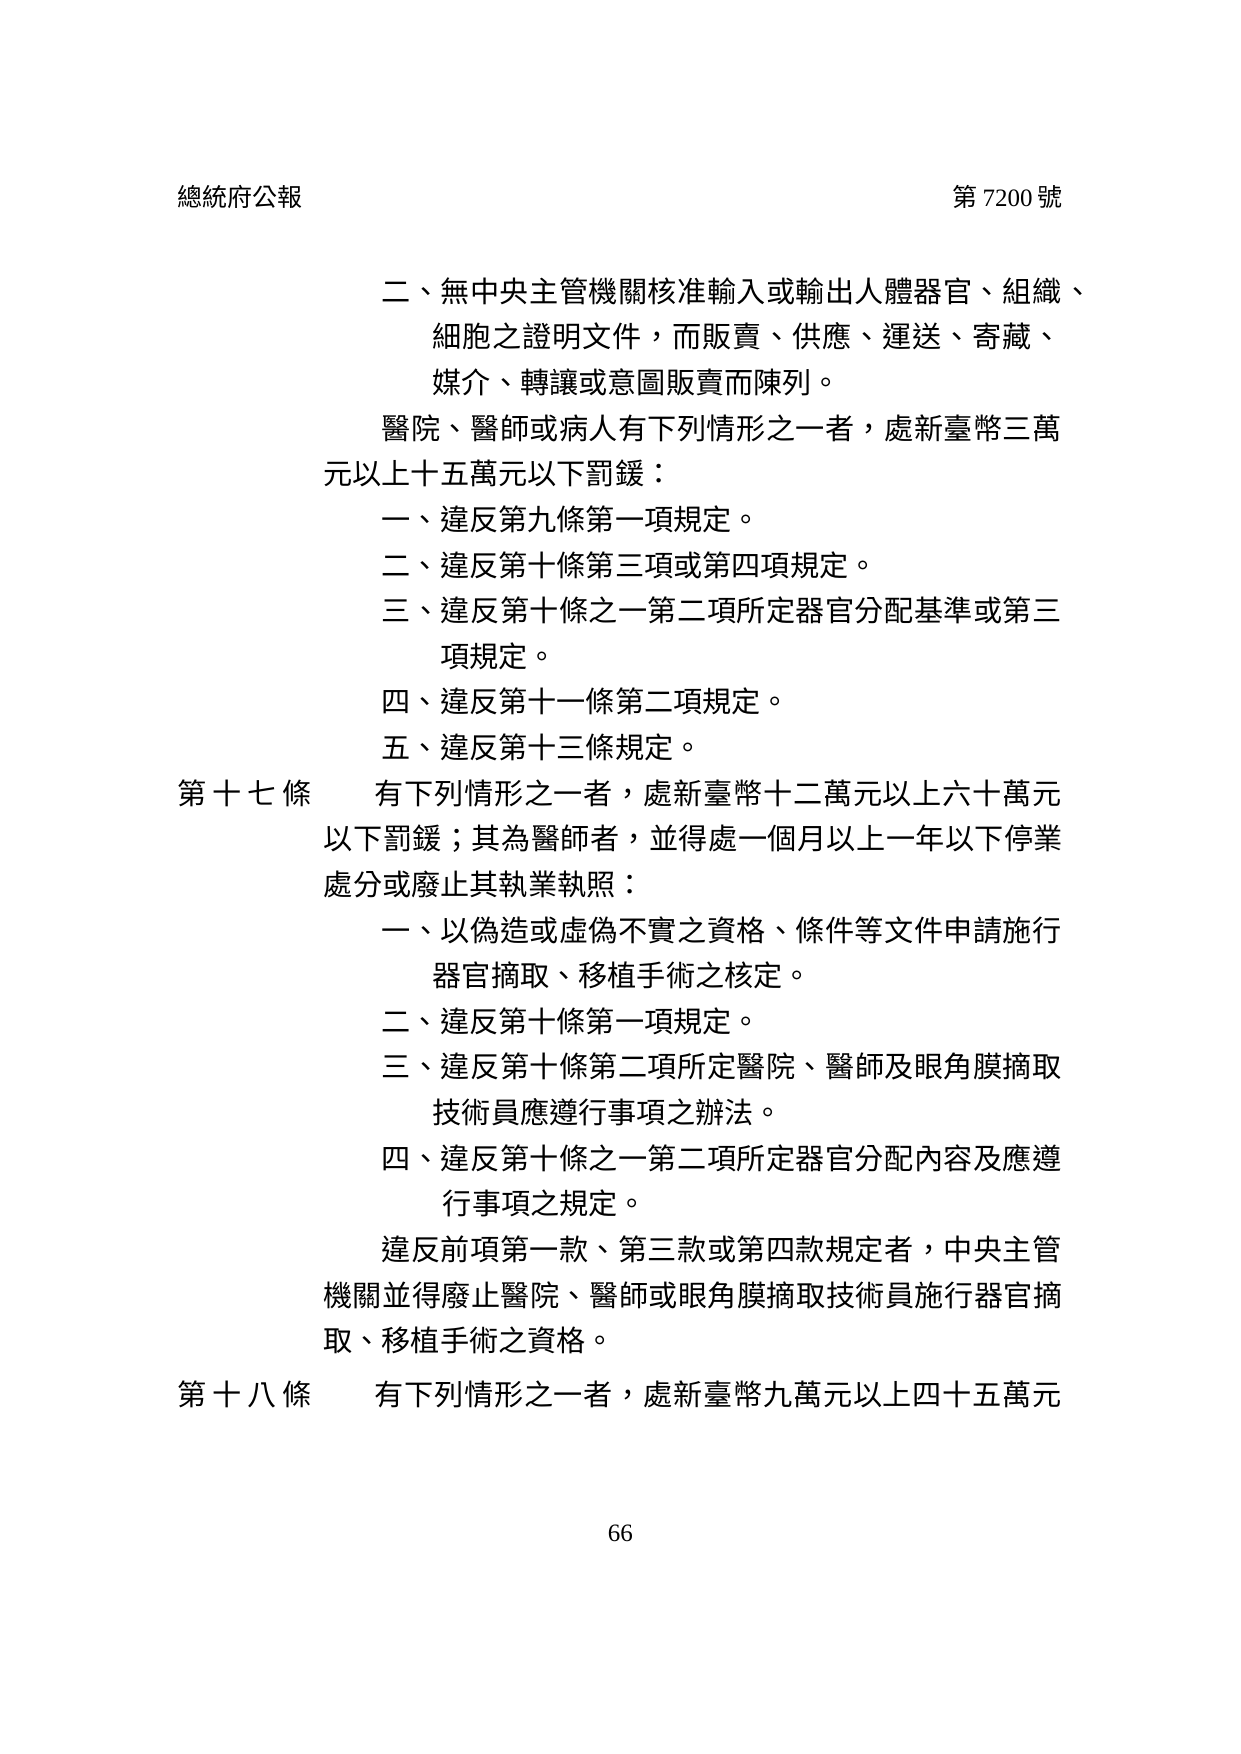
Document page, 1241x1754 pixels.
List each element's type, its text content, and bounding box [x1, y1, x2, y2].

text 二、違反第十條第三項或第四項規定。 [381, 539, 1063, 585]
text 四、違反第十一條第二項規定。 [381, 676, 1063, 722]
text 三、違反第十條第二項所定醫院、醫師及眼角膜摘取技術員應遵行事項之辦法。 [381, 1041, 1063, 1133]
text 三、違反第十條之一第二項所定器官分配基準或第三項規定。 [381, 585, 1063, 676]
text 二、無中央主管機關核准輸入或輸出人體器官、組織、細胞之證明文件，而販賣、供應、運送、寄藏、媒介、轉讓或意圖販賣而陳列。 [381, 266, 1063, 403]
text 四、違反第十條之一第二項所定器官分配內容及應遵行事項之規定。 [381, 1133, 1063, 1224]
text 一、以偽造或虛偽不實之資格、條件等文件申請施行器官摘取、移植手術之核定。 [381, 904, 1063, 996]
text 第十八條 有下列情形之一者，處新臺幣九萬元以上四十五萬元 [177, 1361, 1063, 1416]
text 第十七條 有下列情形之一者，處新臺幣十二萬元以上六十萬元以下罰鍰；其為醫師者，並得處一個月以上一年以下停業處分或廢止其執業執照： [177, 768, 1063, 904]
text 二、違反第十條第一項規定。 [381, 996, 1063, 1041]
text 一、違反第九條第一項規定。 [381, 494, 1063, 539]
text 違反前項第一款、第三款或第四款規定者，中央主管機關並得廢止醫院、醫師或眼角膜摘取技術員施行器官摘取、移植手術之資格。 [323, 1224, 1063, 1361]
text 五、違反第十三條規定。 [381, 722, 1063, 768]
text 醫院、醫師或病人有下列情形之一者，處新臺幣三萬元以上十五萬元以下罰鍰： [323, 403, 1063, 494]
